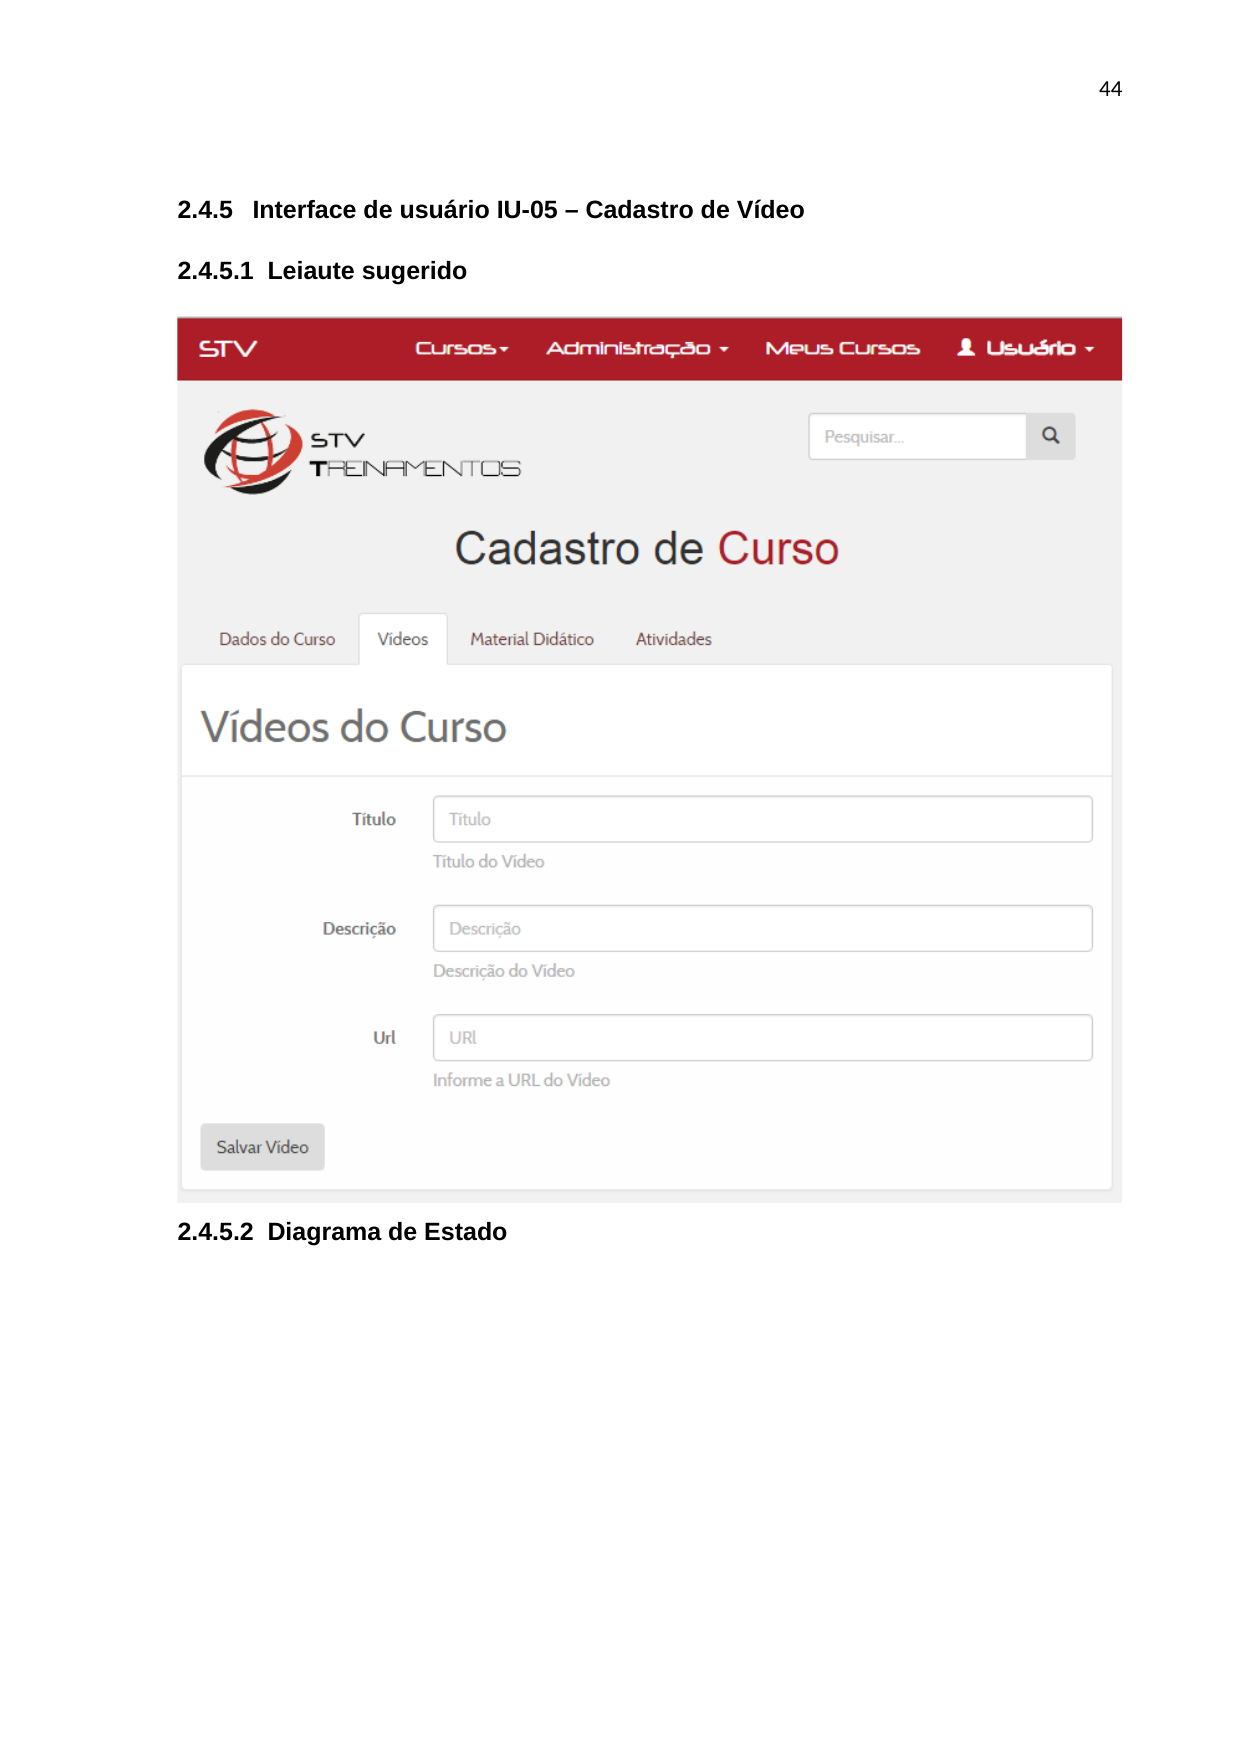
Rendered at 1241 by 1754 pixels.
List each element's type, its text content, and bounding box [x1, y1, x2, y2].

subtitle Interface de usuário IU-05 – Cadastro de Vídeo [177, 195, 1122, 224]
subtitle Diagrama de Estado [177, 1203, 1122, 1246]
picture [177, 316, 1123, 1203]
subtitle Leiaute sugerido [177, 256, 1122, 284]
